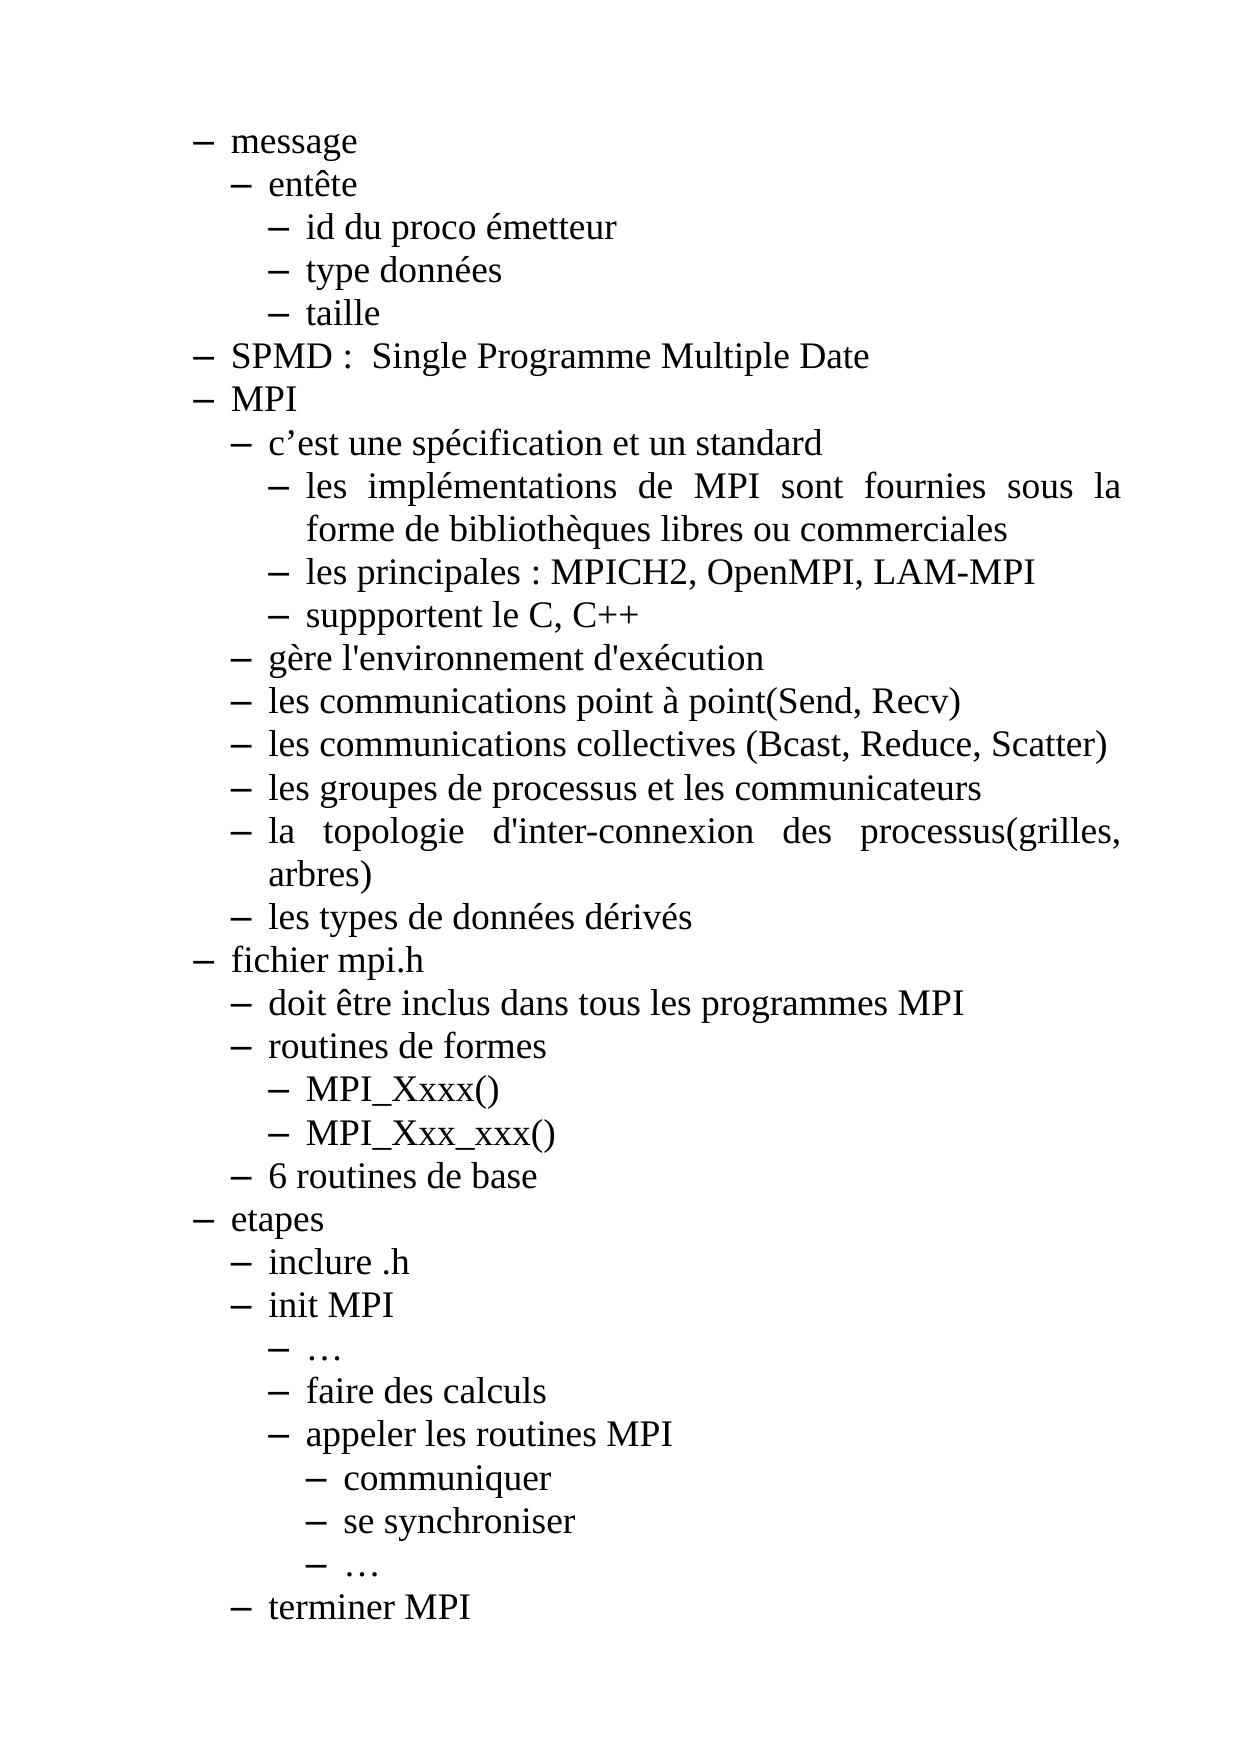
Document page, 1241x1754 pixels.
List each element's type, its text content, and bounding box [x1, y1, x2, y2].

list inclure .h [231, 1239, 1122, 1282]
list la topologie d'inter-connexion des processus(grilles, arbres) [231, 808, 1122, 894]
list appeler les routines MPI [268, 1412, 1122, 1455]
list … [268, 1326, 1122, 1369]
list MPI_Xxxx() [268, 1067, 1122, 1110]
list routines de formes [231, 1024, 1122, 1067]
list se synchroniser [306, 1498, 1122, 1541]
list communiquer [306, 1455, 1122, 1498]
list fichier mpi.h [193, 937, 1122, 981]
list 6 routines de base [231, 1153, 1122, 1196]
list type données [268, 247, 1122, 291]
list SPMD : Single Programme Multiple Date [193, 334, 1122, 377]
list entête [231, 161, 1122, 204]
list terminer MPI [231, 1584, 1122, 1627]
list les communications point à point(Send, Recv) [231, 679, 1122, 722]
list les groupes de processus et les communicateurs [231, 765, 1122, 808]
list etapes [193, 1196, 1122, 1239]
list message [193, 118, 1122, 161]
list les types de données dérivés [231, 894, 1122, 937]
list les communications collectives (Bcast, Reduce, Scatter) [231, 722, 1122, 765]
list … [306, 1541, 1122, 1584]
list init MPI [231, 1282, 1122, 1326]
list suppportent le C, C++ [268, 592, 1122, 636]
list doit être inclus dans tous les programmes MPI [231, 981, 1122, 1024]
list les implémentations de MPI sont fournies sous la forme de bibliothèques libres ou commerciales [268, 463, 1122, 549]
list gère l'environnement d'exécution [231, 636, 1122, 679]
list les principales : MPICH2, OpenMPI, LAM-MPI [268, 549, 1122, 592]
list id du proco émetteur [268, 204, 1122, 247]
list faire des calculs [268, 1369, 1122, 1412]
list MPI_Xxx_xxx() [268, 1110, 1122, 1153]
list c’est une spécification et un standard [231, 420, 1122, 463]
list taille [268, 291, 1122, 334]
list MPI [193, 377, 1122, 420]
